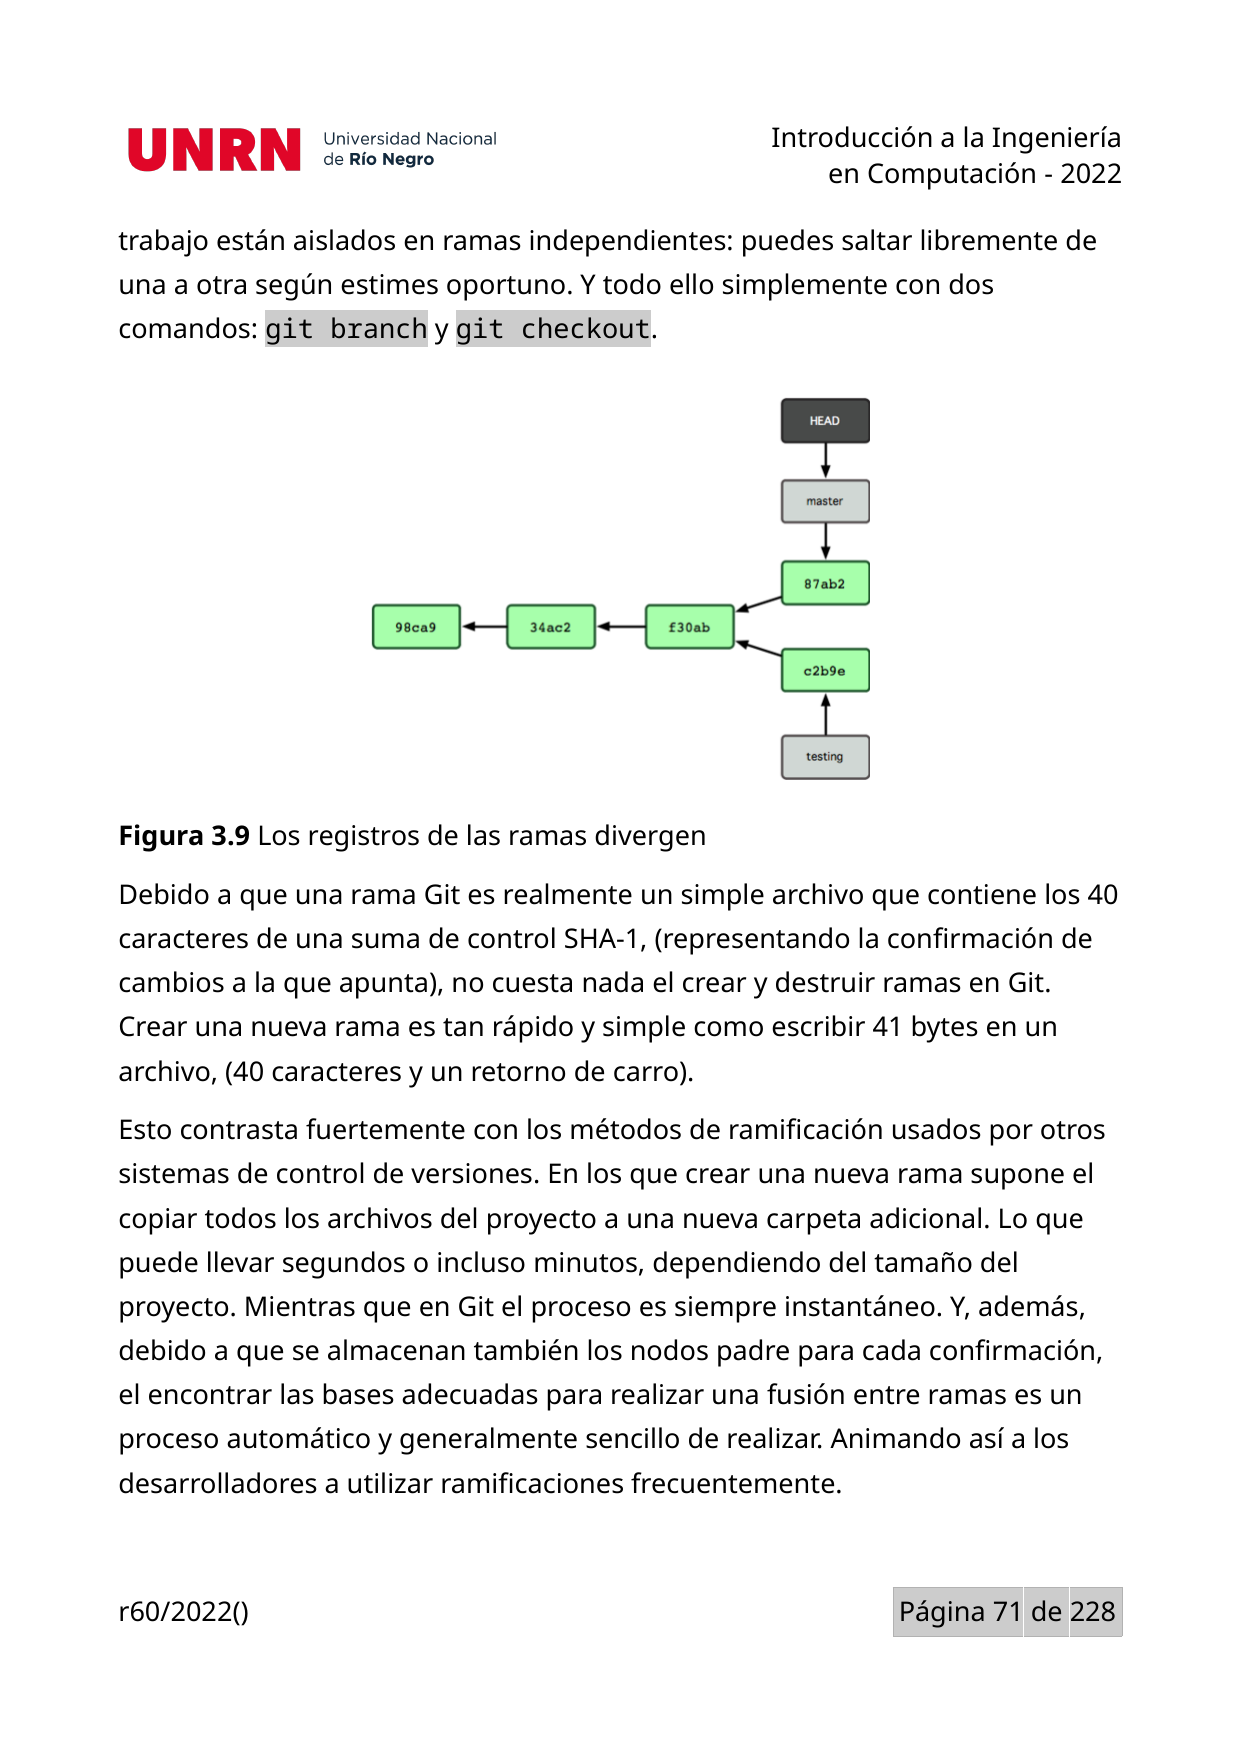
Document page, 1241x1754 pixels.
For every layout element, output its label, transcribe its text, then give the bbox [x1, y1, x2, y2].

picture [370, 397, 870, 780]
text Figura 3.9 Los registros de las ramas divergen [118, 368, 1122, 853]
text Esto contrasta fuertemente con los métodos de ramificación usados por otros sistemas de control de versiones. En los que crear una nueva rama supone el copiar todos los archivos del proyecto a una nueva carpeta adicional. Lo que puede llevar segundos o incluso minutos, dependiendo del tamaño del proyecto. Mientras que en Git el proceso es siempre instantáneo. Y, además, debido a que se almacenan también los nodos padre para cada confirmación, el encontrar las bases adecuadas para realizar una fusión entre ramas es un proceso automático y generalmente sencillo de realizar. Animando así a los desarrolladores a utilizar ramificaciones frecuentemente. [118, 1111, 1122, 1501]
picture [118, 118, 505, 180]
text Debido a que una rama Git es realmente un simple archivo que contiene los 40 caracteres de una suma de control SHA-1, (representando la confirmación de cambios a la que apunta), no cuesta nada el crear y destruir ramas en Git. Crear una nueva rama es tan rápido y simple como escribir 41 bytes en un archivo, (40 caracteres y un retorno de carro). [118, 875, 1122, 1089]
text trabajo están aislados en ramas independientes: puedes saltar libremente de una a otra según estimes oportuno. Y todo ello simplemente con dos comandos: git branch y git checkout. [118, 221, 1122, 347]
